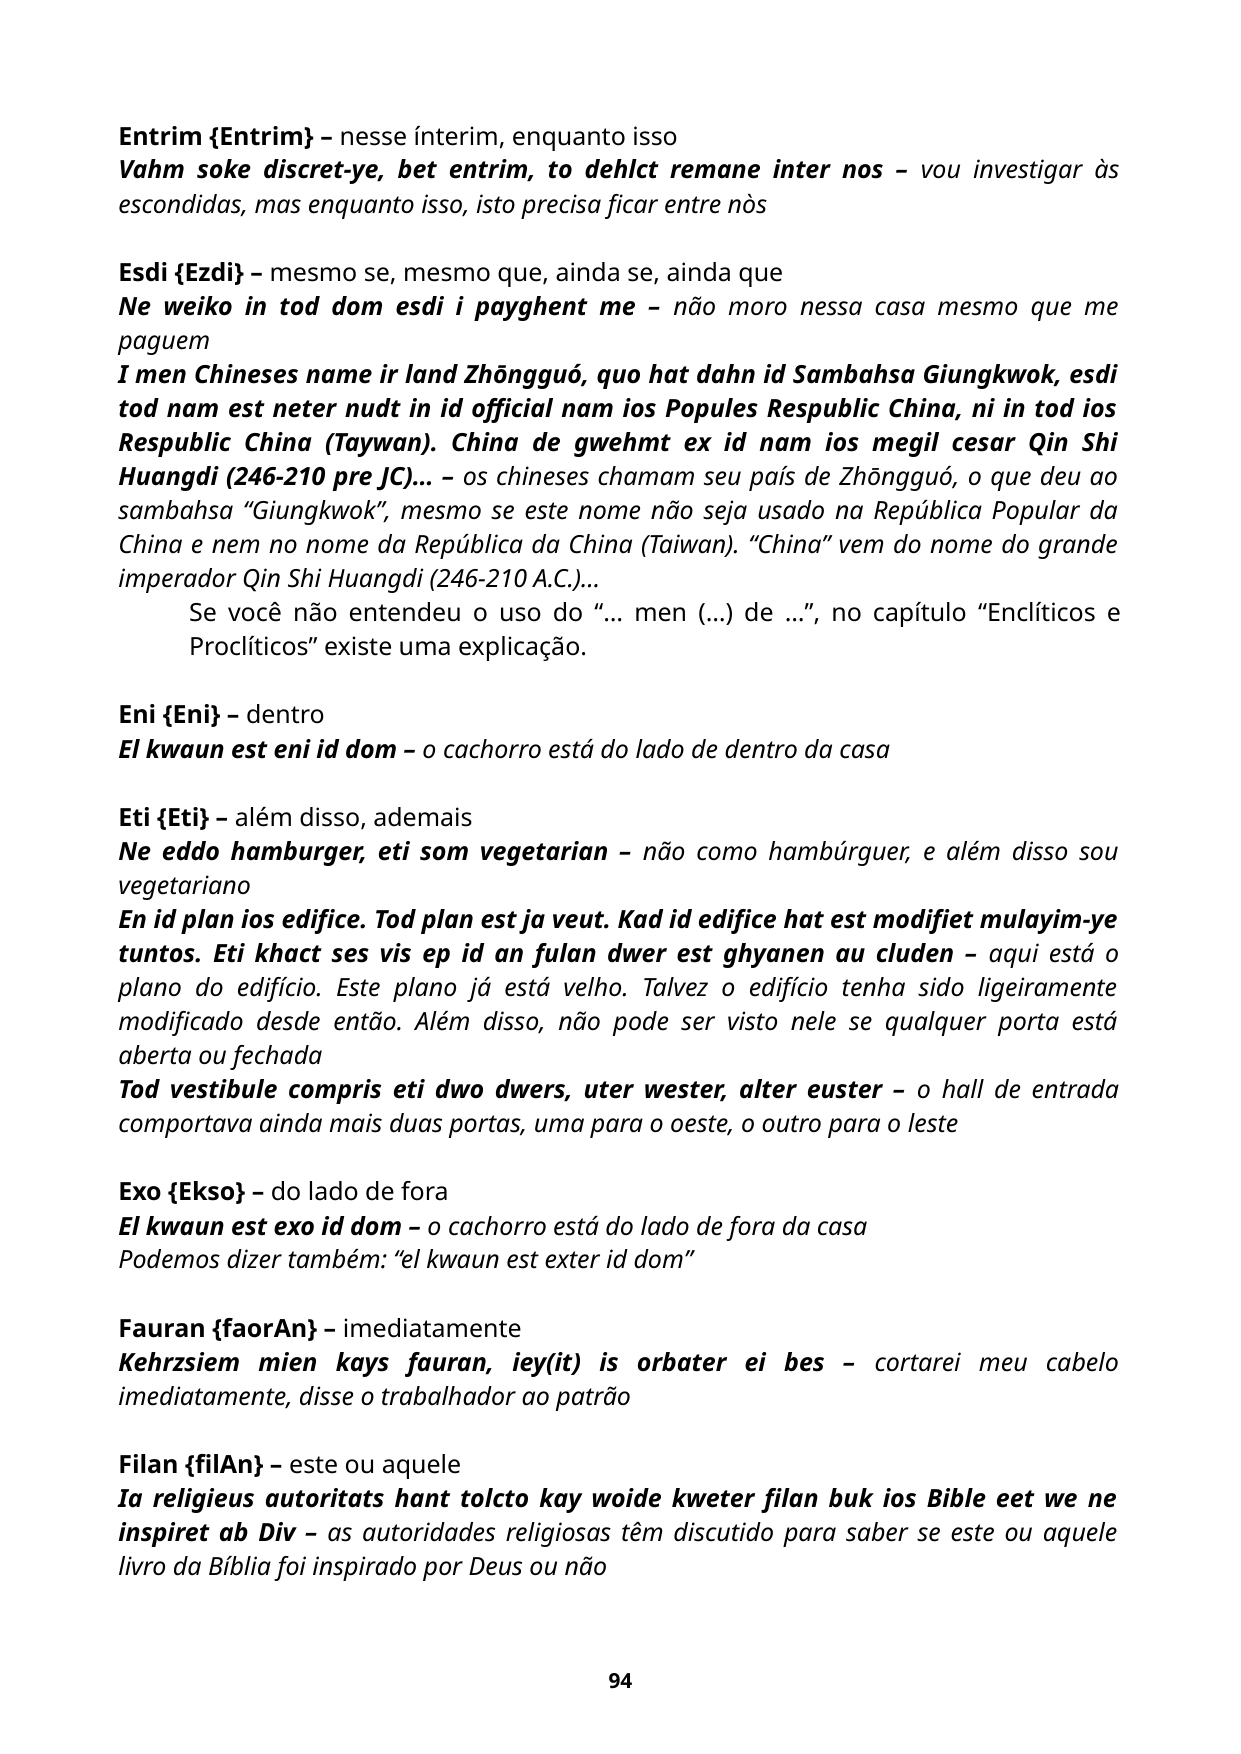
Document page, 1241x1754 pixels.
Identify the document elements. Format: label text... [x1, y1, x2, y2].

text Exo {Ekso} – do lado de fora [118, 1174, 1122, 1208]
text I men Chineses name ir land Zhōngguó, quo hat dahn id Sambahsa Giungkwok, esdi tod nam est neter nudt in id official nam ios Popules Respublic China, ni in tod ios Respublic China (Taywan). China de gwehmt ex id nam ios megil cesar Qin Shi Huangdi (246-210 pre JC)… – os chineses chamam seu país de Zhōngguó, o que deu ao sambahsa “Giungkwok”, mesmo se este nome não seja usado na República Popular da China e nem no nome da República da China (Taiwan). “China” vem do nome do grande imperador Qin Shi Huangdi (246-210 A.C.)… [118, 357, 1122, 595]
text Tod vestibule compris eti dwo dwers, uter wester, alter euster – o hall de entrada comportava ainda mais duas portas, uma para o oeste, o outro para o leste [118, 1072, 1122, 1140]
text En id plan ios edifice. Tod plan est ja veut. Kad id edifice hat est modifiet mulayim-ye tuntos. Eti khact ses vis ep id an fulan dwer est ghyanen au cluden – aqui está o plano do edifício. Este plano já está velho. Talvez o edifício tenha sido ligeiramente modificado desde então. Além disso, não pode ser visto nele se qualquer porta está aberta ou fechada [118, 902, 1122, 1072]
text Filan {filAn} – este ou aquele [118, 1447, 1122, 1481]
text Vahm soke discret-ye, bet entrim, to dehlct remane inter nos – vou investigar às escondidas, mas enquanto isso, isto precisa ficar entre nòs [118, 152, 1122, 220]
text Ia religieus autoritats hant tolcto kay woide kweter filan buk ios Bible eet we ne inspiret ab Div – as autoridades religiosas têm discutido para saber se este ou aquele livro da Bíblia foi inspirado por Deus ou não [118, 1481, 1122, 1583]
text Kehrzsiem mien kays fauran, iey(it) is orbater ei bes – cortarei meu cabelo imediatamente, disse o trabalhador ao patrão [118, 1344, 1122, 1412]
text Se você não entendeu o uso do “… men (…) de …”, no capítulo “Enclíticos e Proclíticos” existe uma explicação. [189, 595, 1122, 663]
text Eti {Eti} – além disso, ademais [118, 799, 1122, 833]
text El kwaun est eni id dom – o cachorro está do lado de dentro da casa [118, 731, 1122, 765]
text Ne eddo hamburger, eti som vegetarian – não como hambúrguer, e além disso sou vegetariano [118, 833, 1122, 902]
text Ne weiko in tod dom esdi i payghent me – não moro nessa casa mesmo que me paguem [118, 288, 1122, 357]
text Esdi {Ezdi} – mesmo se, mesmo que, ainda se, ainda que [118, 254, 1122, 288]
text El kwaun est exo id dom – o cachorro está do lado de fora da casa [118, 1208, 1122, 1242]
text Podemos dizer também: “el kwaun est exter id dom” [118, 1242, 1122, 1276]
text Entrim {Entrim} – nesse ínterim, enquanto isso [118, 118, 1122, 152]
text Fauran {faorAn} – imediatamente [118, 1310, 1122, 1344]
text Eni {Eni} – dentro [118, 697, 1122, 731]
